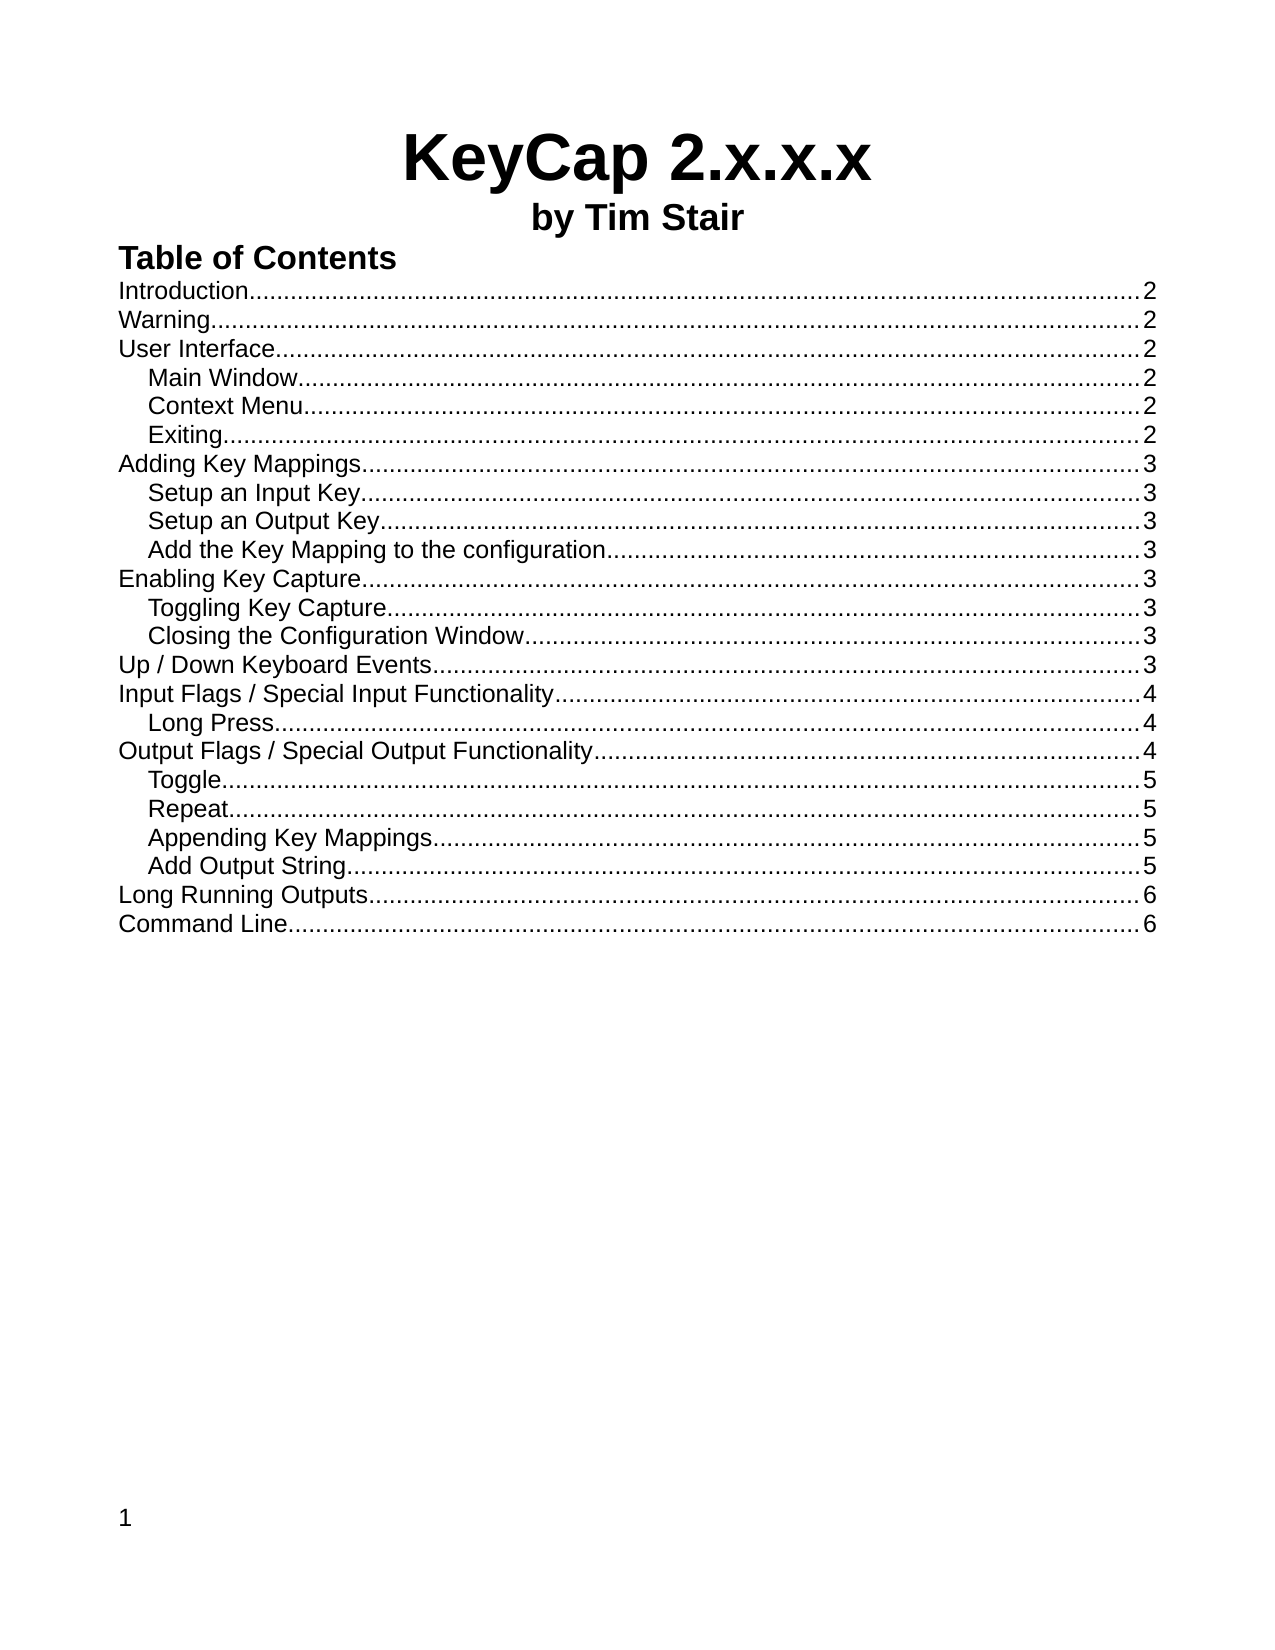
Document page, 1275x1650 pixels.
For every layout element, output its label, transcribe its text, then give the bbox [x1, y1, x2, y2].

text Setup an Output Key 3 [148, 506, 1157, 535]
text Introduction 2 [118, 276, 1157, 305]
text Output Flags / Special Output Functionality 4 [118, 736, 1157, 765]
text Main Window 2 [148, 363, 1157, 391]
text Toggle 5 [148, 765, 1157, 794]
text Add the Key Mapping to the configuration 3 [148, 535, 1157, 564]
text Command Line 6 [118, 909, 1157, 938]
text Up / Down Keyboard Events 3 [118, 650, 1157, 679]
text Exiting 2 [148, 420, 1157, 449]
text Adding Key Mappings 3 [118, 449, 1157, 478]
text Long Press 4 [148, 708, 1157, 736]
text Warning 2 [118, 305, 1157, 334]
text Long Running Outputs 6 [118, 880, 1157, 909]
text Context Menu 2 [148, 391, 1157, 420]
text by Tim Stair [118, 195, 1157, 238]
text Closing the Configuration Window 3 [148, 621, 1157, 650]
text Toggling Key Capture 3 [148, 593, 1157, 621]
text KeyCap 2.x.x.x [118, 118, 1157, 195]
subtitle Table of Contents [118, 238, 1157, 276]
text Setup an Input Key 3 [148, 478, 1157, 506]
text Repeat 5 [148, 794, 1157, 823]
text Enabling Key Capture 3 [118, 564, 1157, 593]
text Appending Key Mappings 5 [148, 823, 1157, 851]
text Add Output String 5 [148, 851, 1157, 880]
text Input Flags / Special Input Functionality 4 [118, 679, 1157, 708]
text User Interface 2 [118, 334, 1157, 363]
